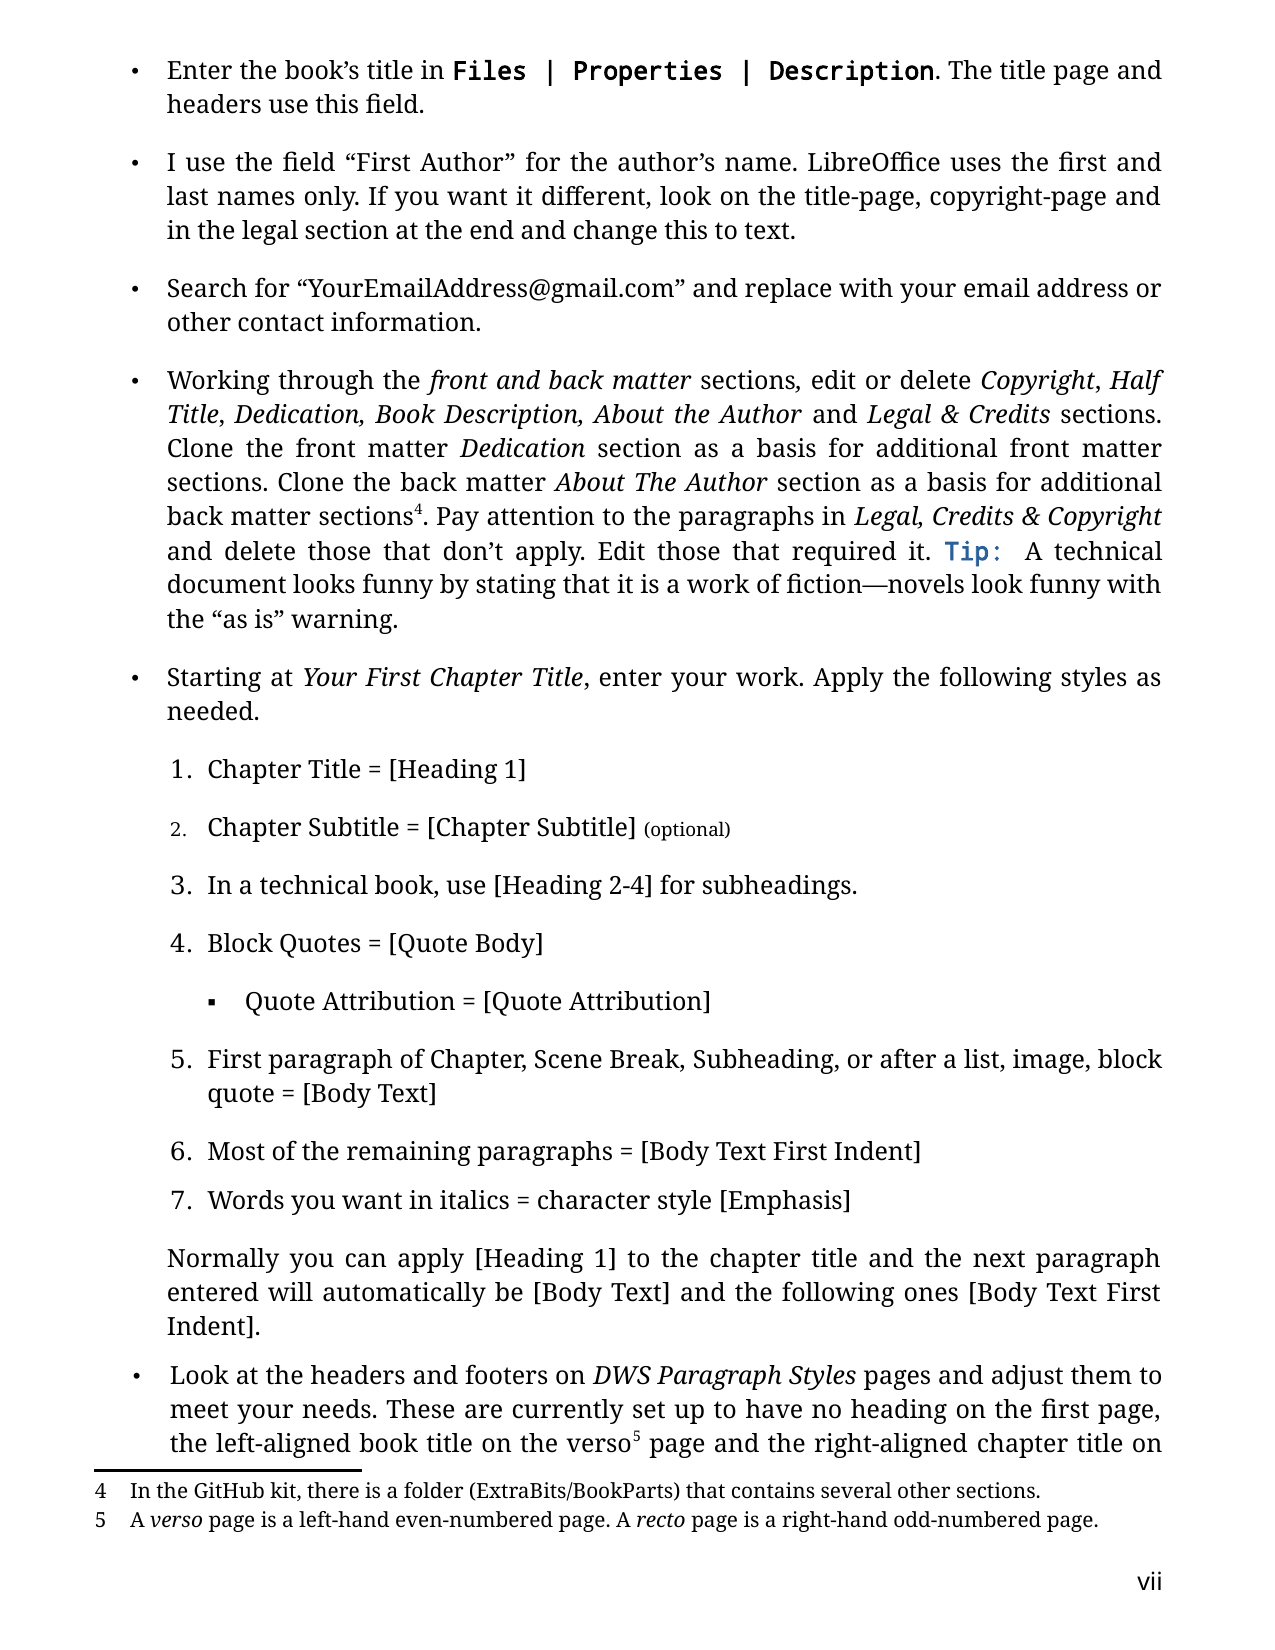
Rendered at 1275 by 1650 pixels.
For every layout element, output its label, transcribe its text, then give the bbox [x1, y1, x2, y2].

list Words you want in italics = character style [Emphasis] [169, 1183, 1162, 1217]
list Block Quotes = [Quote Body] [169, 925, 1162, 959]
list Look at the headers and footers on DWS Paragraph Styles pages and adjust them to meet your needs. These are currently set up to have no heading on the first page, the left-aligned book title on the verso page and the right-aligned chapter title on [132, 1358, 1162, 1460]
list Normally you can apply [Heading 1] to the chapter title and the next paragraph entered will automatically be [Body Text] and the following ones [Body Text First Indent]. [131, 1241, 1162, 1343]
list A verso page is a left-hand even-numbered page. A recto page is a right-hand odd-numbered page. [94, 1505, 1162, 1533]
list Chapter Title = [Heading 1] [169, 751, 1162, 785]
list Enter the book’s title in Files | Properties | Description. The title page and headers use this field. [131, 52, 1162, 121]
list Quote Attribution = [Quote Attribution] [207, 983, 1162, 1017]
list First paragraph of Chapter, Scene Break, Subheading, or after a list, image, block quote = [Body Text] [169, 1041, 1162, 1109]
list Starting at Your First Chapter Title, enter your work. Apply the following styles as needed. [131, 659, 1162, 727]
list Working through the front and back matter sections, edit or delete Copyright, Half Title, Dedication, Book Description, About the Author and Legal & Credits sections. Clone the front matter Dedication section as a basis for additional front matter sections. Clone the back matter About The Author section as a basis for additional back matter sections. Pay attention to the paragraphs in Legal, Credits & Copyright and delete those that don’t apply. Edit those that required it. Tip: A technical document looks funny by stating that it is a work of fiction—novels look funny with the “as is” warning. [131, 363, 1162, 635]
list Search for “YourEmailAddress@gmail.com” and replace with your email address or other contact information. [131, 271, 1162, 339]
list I use the field “First Author” for the author’s name. LibreOffice uses the first and last names only. If you want it different, look on the title-page, copyright-page and in the legal section at the end and change this to text. [131, 144, 1162, 247]
list Chapter Subtitle = [Chapter Subtitle] (optional) [169, 809, 1162, 843]
list Most of the remaining paragraphs = [Body Text First Indent] [169, 1133, 1162, 1168]
list In a technical book, use [Heading 2-4] for subheadings. [169, 867, 1162, 901]
list In the GitHub kit, there is a folder (ExtraBits/BookParts) that contains several other sections. [94, 1477, 1162, 1505]
